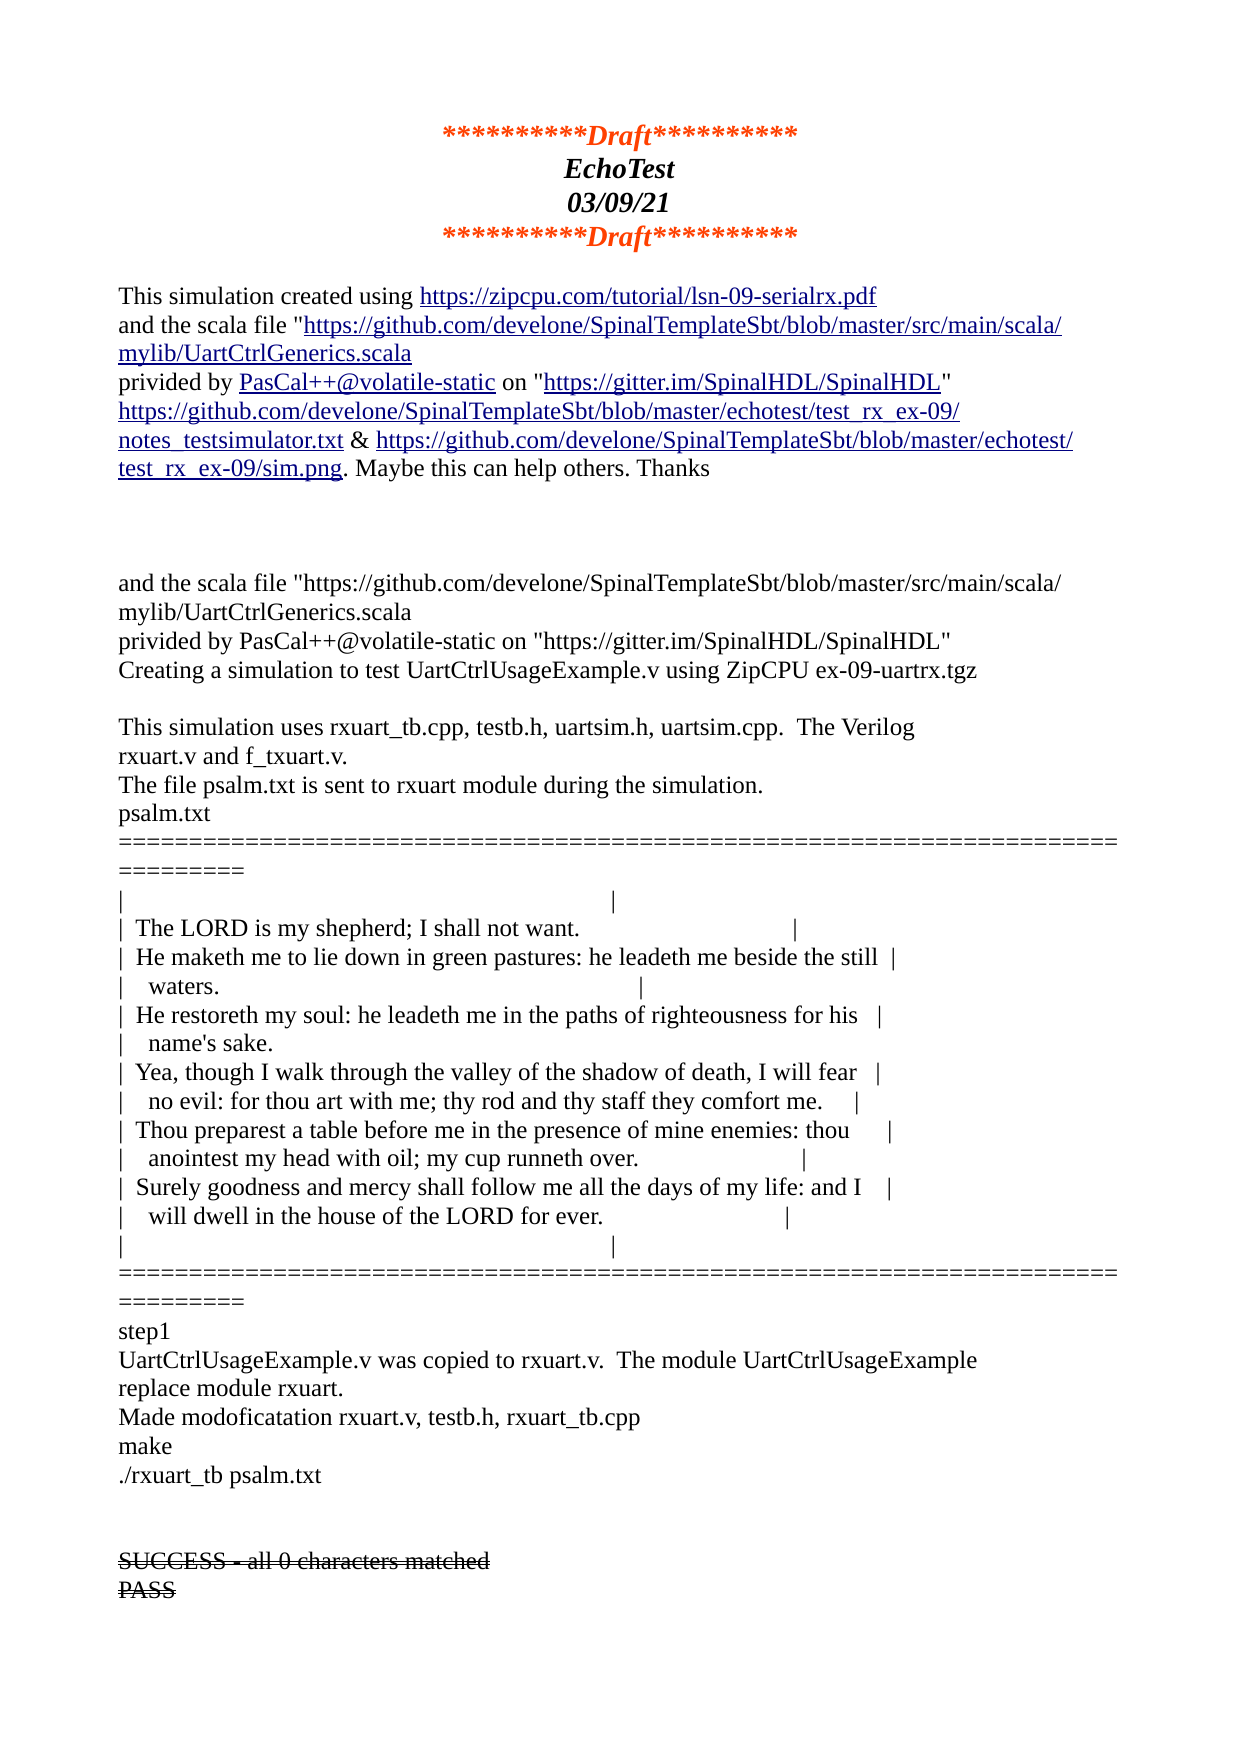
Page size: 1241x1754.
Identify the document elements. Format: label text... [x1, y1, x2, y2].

text | will dwell in the house of the LORD for ever. | [118, 1201, 1122, 1230]
text This simulation uses rxuart_tb.cpp, testb.h, uartsim.h, uartsim.cpp. The Verilog [118, 712, 1122, 741]
text | waters. | [118, 971, 1122, 1000]
text psalm.txt [118, 798, 1122, 827]
text | name's sake. [118, 1028, 1122, 1057]
text replace module rxuart. [118, 1373, 1122, 1402]
text 03/09/21 [118, 185, 1122, 219]
text EchoTest [118, 152, 1122, 185]
text | | [118, 1230, 1122, 1258]
text | Thou preparest a table before me in the presence of mine enemies: thou | [118, 1115, 1122, 1143]
text ./rxuart_tb psalm.txt [118, 1460, 1122, 1488]
text | anointest my head with oil; my cup runneth over. | [118, 1143, 1122, 1172]
text Creating a simulation to test UartCtrlUsageExample.v using ZipCPU ex-09-uartrx.tgz [118, 655, 1122, 683]
text ================================================================================ [118, 827, 1122, 885]
text **********Draft********** [118, 219, 1122, 252]
text | no evil: for thou art with me; thy rod and thy staff they comfort me. | [118, 1086, 1122, 1115]
text SUCCESS - all 0 characters matched [118, 1546, 1122, 1575]
text | He maketh me to lie down in green pastures: he leadeth me beside the still | [118, 942, 1122, 971]
text The file psalm.txt is sent to rxuart module during the simulation. [118, 770, 1122, 798]
text PASS [118, 1575, 1122, 1603]
text | Surely goodness and mercy shall follow me all the days of my life: and I | [118, 1172, 1122, 1201]
text privided by PasCal++@volatile-static on "https://gitter.im/SpinalHDL/SpinalHDL" [118, 626, 1122, 655]
text ================================================================================ [118, 1258, 1122, 1316]
text make [118, 1431, 1122, 1460]
text **********Draft********** [118, 118, 1122, 152]
text | | [118, 885, 1122, 913]
text This simulation created using https://zipcpu.com/tutorial/lsn-09-serialrx.pdf and the scala file "https://github.com/develone/SpinalTemplateSbt/blob/master/src/main/scala/mylib/UartCtrlGenerics.scala privided by PasCal++@volatile-static on "https://gitter.im/SpinalHDL/SpinalHDL" https://github.com/develone/SpinalTemplateSbt/blob/master/echotest/test_rx_ex-09/notes_testsimulator.txt & https://github.com/develone/SpinalTemplateSbt/blob/master/echotest/test_rx_ex-09/sim.png. Maybe this can help others. Thanks [118, 281, 1122, 482]
text | Yea, though I walk through the valley of the shadow of death, I will fear | [118, 1057, 1122, 1086]
text step1 [118, 1316, 1122, 1345]
text rxuart.v and f_txuart.v. [118, 741, 1122, 770]
text | The LORD is my shepherd; I shall not want. | [118, 913, 1122, 942]
text Made modoficatation rxuart.v, testb.h, rxuart_tb.cpp [118, 1402, 1122, 1431]
text and the scala file "https://github.com/develone/SpinalTemplateSbt/blob/master/src/main/scala/mylib/UartCtrlGenerics.scala [118, 568, 1122, 626]
text UartCtrlUsageExample.v was copied to rxuart.v. The module UartCtrlUsageExample [118, 1345, 1122, 1373]
text | He restoreth my soul: he leadeth me in the paths of righteousness for his | [118, 1000, 1122, 1028]
